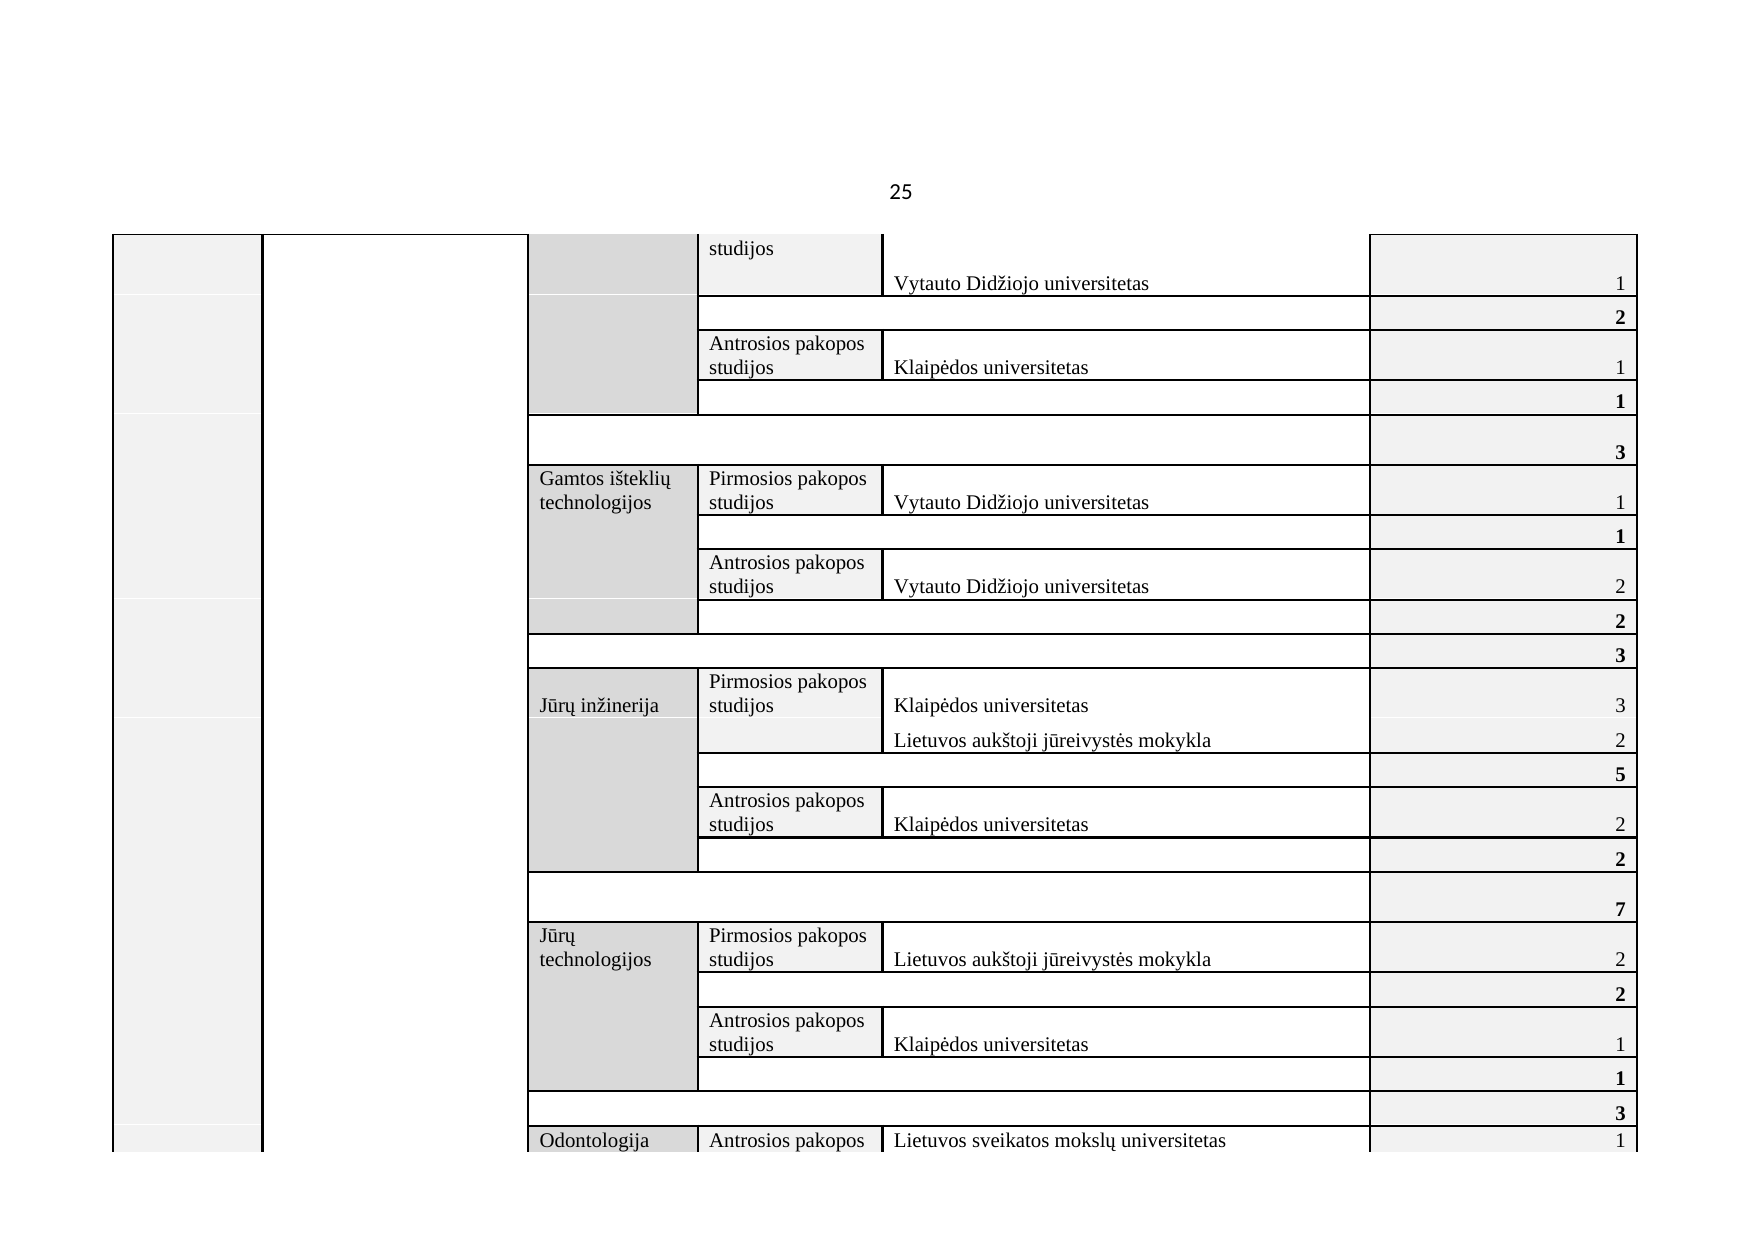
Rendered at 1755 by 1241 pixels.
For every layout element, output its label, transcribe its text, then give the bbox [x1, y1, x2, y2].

table_cell Pirmosios pakopos studijos Suma [699, 973, 1369, 1006]
table_cell 3 [1371, 635, 1636, 667]
table_cell [114, 1056, 261, 1090]
table_cell [264, 260, 527, 294]
table_cell [114, 1006, 261, 1056]
table_cell [114, 786, 261, 836]
table_cell 1 [1371, 381, 1636, 413]
table_cell Pirmosios pakopos studijos [699, 923, 881, 971]
table_cell Pirmosios pakopos studijos [699, 669, 881, 717]
table_cell [114, 414, 261, 464]
table_cell [529, 718, 697, 752]
table_cell [264, 836, 527, 871]
table_cell Antrosios pakopos studijos Suma [699, 381, 1369, 413]
table_cell 2 [1371, 297, 1636, 329]
table_cell Jūrų technologijos [529, 923, 697, 971]
table_cell [264, 971, 527, 1006]
table_cell 3 [1371, 669, 1636, 717]
table_cell [529, 234, 697, 260]
table_cell Gamtos išteklių technologijos Suma [529, 635, 882, 667]
table_cell Antrosios pakopos studijos [699, 788, 881, 836]
table_cell [114, 599, 261, 633]
table_cell [529, 836, 697, 871]
table_cell Antrosios pakopos studijos [699, 1008, 881, 1056]
table_cell Pirmosios pakopos studijos Suma [699, 754, 1369, 786]
table_cell [114, 971, 261, 1006]
table_cell 2 [1371, 718, 1636, 752]
table_cell [529, 971, 697, 1006]
table_cell [114, 260, 261, 294]
table_cell [114, 1125, 261, 1152]
table_cell [264, 414, 527, 464]
table_cell Jūrų inžinerija [529, 669, 697, 717]
table_cell Antrosios pakopos studijos [699, 550, 881, 598]
table_cell Pirmosios pakopos studijos [699, 466, 881, 514]
table_cell [114, 718, 261, 752]
table_cell 2 [1371, 839, 1636, 871]
table_cell [114, 548, 261, 598]
table_cell [264, 1056, 527, 1090]
table_cell [884, 234, 1369, 260]
table_cell [114, 667, 261, 717]
table_cell [264, 786, 527, 836]
table_cell [114, 235, 261, 260]
table_cell [529, 786, 697, 836]
table_cell 1 [1371, 260, 1636, 294]
table_cell Vytauto Didžiojo universitetas [884, 466, 1369, 514]
table_cell [698, 416, 882, 464]
table_cell [264, 599, 527, 633]
table_cell [883, 873, 1369, 921]
table_cell [699, 718, 881, 752]
table_cell Vytauto Didžiojo universitetas [884, 550, 1369, 598]
table_cell [114, 633, 261, 667]
table_cell [264, 871, 527, 921]
table_cell Lietuvos aukštoji jūreivystės mokykla [884, 718, 1369, 752]
table_cell [264, 752, 527, 786]
table_cell [529, 1006, 697, 1056]
table_cell 2 [1371, 923, 1636, 971]
table_cell [264, 718, 527, 752]
table_cell [114, 295, 261, 329]
table_cell [529, 752, 697, 786]
table_cell [114, 871, 261, 921]
table_cell [114, 464, 261, 514]
table_cell Vytauto Didžiojo universitetas [884, 260, 1369, 294]
table_cell 3 [1371, 416, 1636, 464]
table_cell [264, 1006, 527, 1056]
table_cell [264, 921, 527, 971]
table_cell 1 [1371, 1058, 1636, 1090]
table_cell [114, 752, 261, 786]
table_cell [529, 548, 697, 598]
table_cell Antrosios pakopos [699, 1127, 881, 1152]
table_cell Antrosios pakopos studijos [699, 331, 881, 379]
table_cell [529, 260, 697, 294]
table_cell 5 [1371, 754, 1636, 786]
table_cell [529, 379, 697, 413]
table_cell [264, 329, 527, 379]
table_cell [529, 329, 697, 379]
table_cell [264, 667, 527, 717]
table_cell Klaipėdos universitetas [884, 669, 1369, 717]
table_cell Odontologija [529, 1127, 697, 1152]
table_cell 1 [1371, 516, 1636, 548]
table_cell [264, 633, 527, 667]
table_cell [114, 836, 261, 871]
table_cell 2 [1371, 601, 1636, 633]
table_cell Gamtos išteklių technologijos [529, 466, 697, 514]
table_cell Pirmosios pakopos studijos Suma [699, 516, 1369, 548]
table_cell Lietuvos sveikatos mokslų universitetas [884, 1127, 1369, 1152]
table_cell [114, 921, 261, 971]
table_cell [264, 1125, 527, 1152]
table_cell Klaipėdos universitetas [884, 331, 1369, 379]
table_cell Jūrų technologijos Suma [529, 1092, 882, 1124]
table_cell [1371, 235, 1636, 260]
table_cell 1 [1371, 331, 1636, 379]
table_cell Pirmosios pakopos studijos Suma [699, 297, 1369, 329]
table_cell [529, 514, 697, 548]
table_cell 2 [1371, 550, 1636, 598]
table_cell Andragogika Suma [529, 416, 698, 464]
table_cell [114, 379, 261, 413]
table_cell [529, 1056, 697, 1090]
table_cell [883, 635, 1369, 667]
table_cell [264, 464, 527, 514]
table_cell [529, 295, 697, 329]
table_cell 3 [1371, 1092, 1636, 1124]
table_cell [264, 548, 527, 598]
table_cell 1 [1371, 466, 1636, 514]
table_cell Klaipėdos universitetas [884, 788, 1369, 836]
table_cell 1 [1371, 1008, 1636, 1056]
table_cell Antrosios pakopos studijos Suma [699, 839, 1369, 871]
table_cell Jūrų inžinerija Suma [529, 873, 698, 921]
table_cell Klaipėdos universitetas [884, 1008, 1369, 1056]
table_cell [264, 514, 527, 548]
table_cell [264, 379, 527, 413]
table_cell 2 [1371, 788, 1636, 836]
table_cell [883, 1092, 1369, 1124]
table_cell [114, 329, 261, 379]
table_cell [699, 260, 881, 294]
table_cell Lietuvos aukštoji jūreivystės mokykla [884, 923, 1369, 971]
table_cell [264, 235, 527, 260]
table_cell [698, 873, 882, 921]
table_cell studijos [699, 234, 881, 260]
table_cell [114, 1090, 261, 1124]
table_cell 1 [1371, 1127, 1636, 1152]
table_cell [114, 514, 261, 548]
table_cell [264, 295, 527, 329]
table_cell Antrosios pakopos studijos Suma [699, 601, 1369, 633]
table_cell Antrosios pakopos studijos Suma [699, 1058, 1369, 1090]
table_cell 7 [1371, 873, 1636, 921]
table_cell [883, 416, 1369, 464]
table_cell [264, 1090, 527, 1124]
table_cell [529, 599, 697, 633]
table_cell 2 [1371, 973, 1636, 1006]
